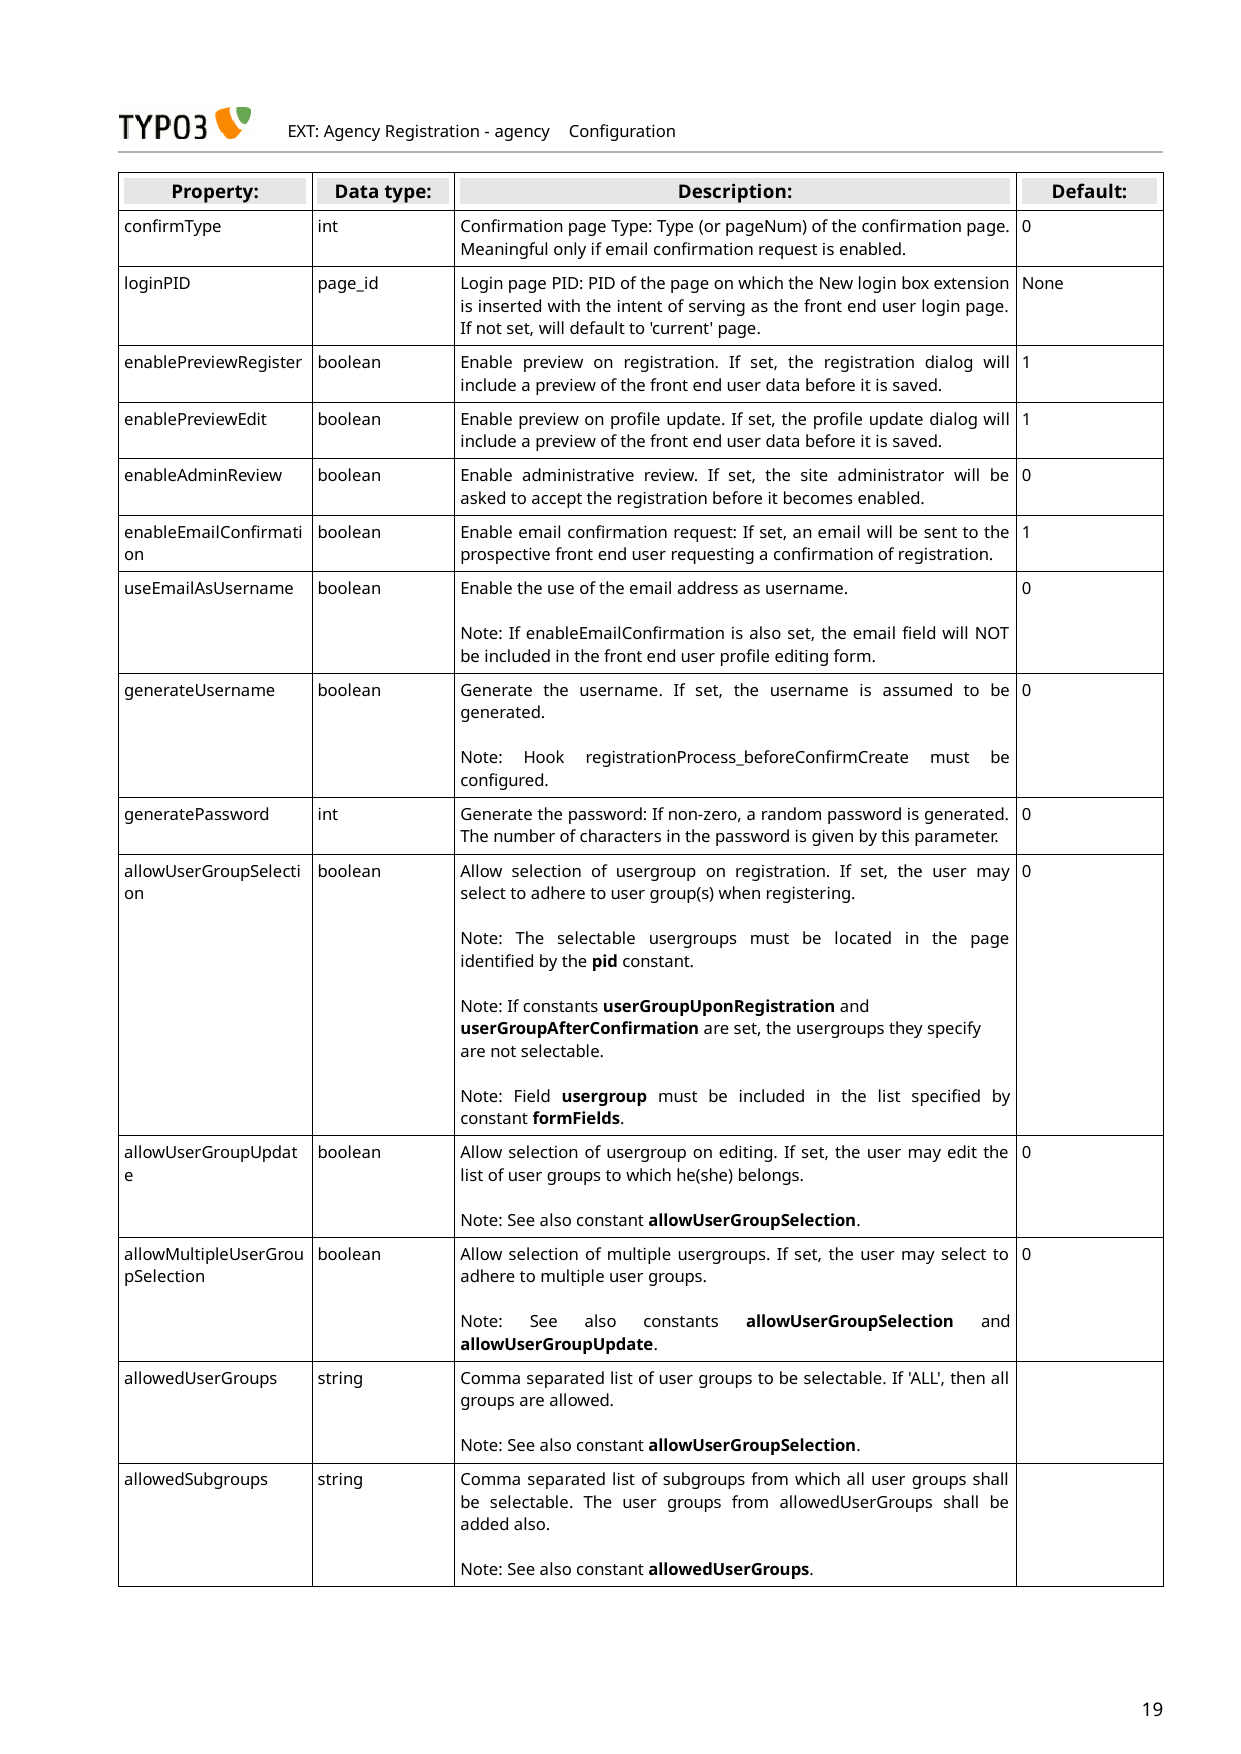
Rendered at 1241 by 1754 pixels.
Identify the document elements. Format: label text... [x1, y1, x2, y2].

table_cell Enable the use of the email address as username. Note: If enableEmailConfirmation is also set, the email field will NOT be included in the front end user profile editing form. [455, 572, 1016, 673]
table_cell confirmType [119, 211, 312, 266]
table_cell boolean [313, 1136, 454, 1237]
table_cell 0 [1017, 798, 1163, 854]
table_header Description: [455, 173, 1016, 209]
table_cell boolean [313, 346, 454, 402]
table_header Property: [119, 173, 312, 209]
picture [118, 106, 254, 139]
table_cell Enable administrative review. If set, the site administrator will be asked to accept the registration before it becomes enabled. [455, 459, 1016, 515]
table_cell string [313, 1464, 454, 1586]
table_cell 0 [1017, 1238, 1163, 1361]
table_cell enableEmailConfirmation [119, 516, 312, 571]
table_cell None [1017, 267, 1163, 345]
table_cell Comma separated list of subgroups from which all user groups shall be selectable. The user groups from allowedUserGroups shall be added also. Note: See also constant allowedUserGroups. [455, 1464, 1016, 1586]
table_cell [1017, 1362, 1163, 1462]
table_cell 1 [1017, 346, 1163, 402]
table_cell boolean [313, 516, 454, 571]
table_cell enableAdminReview [119, 459, 312, 515]
table_cell Enable preview on registration. If set, the registration dialog will include a preview of the front end user data before it is saved. [455, 346, 1016, 402]
table_cell generateUsername [119, 674, 312, 797]
table_cell Generate the password: If non-zero, a random password is generated. The number of characters in the password is given by this parameter. [455, 798, 1016, 854]
table_cell Allow selection of multiple usergroups. If set, the user may select to adhere to multiple user groups. Note: See also constants allowUserGroupSelection and allowUserGroupUpdate. [455, 1238, 1016, 1361]
table_cell generatePassword [119, 798, 312, 854]
table_cell Enable preview on profile update. If set, the profile update dialog will include a preview of the front end user data before it is saved. [455, 403, 1016, 458]
table_cell [1017, 1464, 1163, 1586]
table_cell boolean [313, 674, 454, 797]
table_cell Allow selection of usergroup on registration. If set, the user may select to adhere to user group(s) when registering. Note: The selectable usergroups must be located in the page identified by the pid constant. Note: If constants userGroupUponRegistration and userGroupAfterConfirmation are set, the usergroups they specify are not selectable. Note: Field usergroup must be included in the list specified by constant formFields. [455, 855, 1016, 1135]
table_header Data type: [313, 173, 454, 209]
table_cell allowedSubgroups [119, 1464, 312, 1586]
table_cell 0 [1017, 459, 1163, 515]
table_cell boolean [313, 1238, 454, 1361]
table_cell 1 [1017, 516, 1163, 571]
table_cell Generate the username. If set, the username is assumed to be generated. Note: Hook registrationProcess_beforeConfirmCreate must be configured. [455, 674, 1016, 797]
table_cell loginPID [119, 267, 312, 345]
table_cell 1 [1017, 403, 1163, 458]
table_cell Login page PID: PID of the page on which the New login box extension is inserted with the intent of serving as the front end user login page. If not set, will default to 'current' page. [455, 267, 1016, 345]
table_cell int [313, 798, 454, 854]
table_cell 0 [1017, 211, 1163, 266]
table_cell Enable email confirmation request: If set, an email will be sent to the prospective front end user requesting a confirmation of registration. [455, 516, 1016, 571]
table_cell Comma separated list of user groups to be selectable. If 'ALL', then all groups are allowed. Note: See also constant allowUserGroupSelection. [455, 1362, 1016, 1462]
table_cell useEmailAsUsername [119, 572, 312, 673]
table_cell allowMultipleUserGroupSelection [119, 1238, 312, 1361]
table_cell page_id [313, 267, 454, 345]
table_cell string [313, 1362, 454, 1462]
table_header Default: [1017, 173, 1163, 209]
table_cell boolean [313, 403, 454, 458]
table_cell boolean [313, 855, 454, 1135]
table_cell enablePreviewEdit [119, 403, 312, 458]
table_cell allowUserGroupSelection [119, 855, 312, 1135]
table_cell boolean [313, 572, 454, 673]
table_cell Allow selection of usergroup on editing. If set, the user may edit the list of user groups to which he(she) belongs. Note: See also constant allowUserGroupSelection. [455, 1136, 1016, 1237]
table_cell 0 [1017, 1136, 1163, 1237]
table_cell Confirmation page Type: Type (or pageNum) of the confirmation page. Meaningful only if email confirmation request is enabled. [455, 211, 1016, 266]
table_cell 0 [1017, 572, 1163, 673]
table_cell allowUserGroupUpdate [119, 1136, 312, 1237]
table_cell enablePreviewRegister [119, 346, 312, 402]
table_cell 0 [1017, 855, 1163, 1135]
table_cell boolean [313, 459, 454, 515]
table_cell allowedUserGroups [119, 1362, 312, 1462]
table_cell int [313, 211, 454, 266]
table_cell 0 [1017, 674, 1163, 797]
